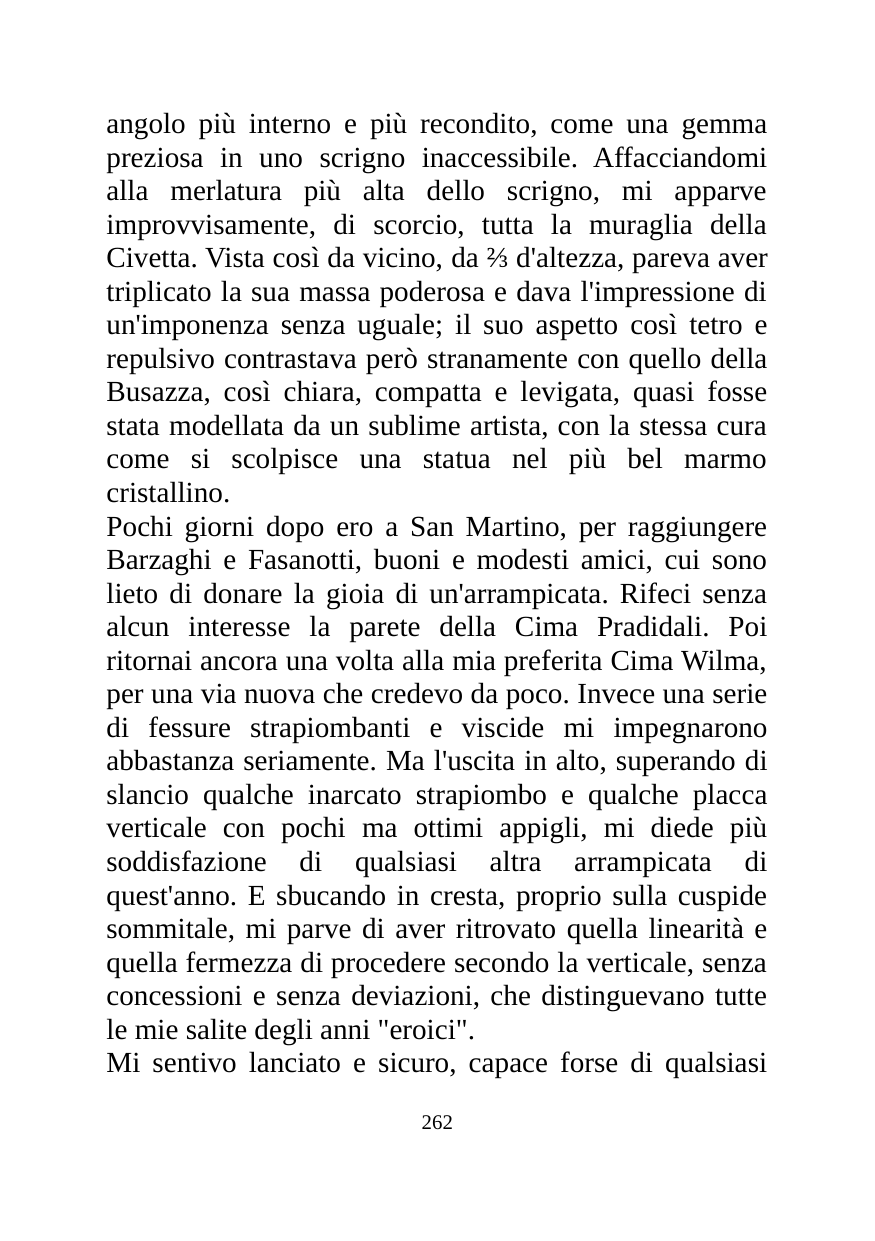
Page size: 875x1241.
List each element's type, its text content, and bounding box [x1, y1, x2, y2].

text angolo più interno e più recondito, come una gemma preziosa in uno scrigno inaccessibile. Affacciandomi alla merlatura più alta dello scrigno, mi apparve improvvisamente, di scorcio, tutta la muraglia della Civetta. Vista così da vicino, da ⅔ d'altezza, pareva aver triplicato la sua massa poderosa e dava l'impressione di un'imponenza senza uguale; il suo aspetto così tetro e repulsivo contrastava però stranamente con quello della Busazza, così chiara, compatta e levigata, quasi fosse stata modellata da un sublime artista, con la stessa cura come si scolpisce una statua nel più bel marmo cristallino. [106, 106, 768, 509]
text Pochi giorni dopo ero a San Martino, per raggiungere Barzaghi e Fasanotti, buoni e modesti amici, cui sono lieto di donare la gioia di un'arrampicata. Rifeci senza alcun interesse la parete della Cima Pradidali. Poi ritornai ancora una volta alla mia preferita Cima Wilma, per una via nuova che credevo da poco. Invece una serie di fessure strapiombanti e viscide mi impegnarono abbastanza seriamente. Ma l'uscita in alto, superando di slancio qualche inarcato strapiombo e qualche placca verticale con pochi ma ottimi appigli, mi diede più soddisfazione di qualsiasi altra arrampicata di quest'anno. E sbucando in cresta, proprio sulla cuspide sommitale, mi parve di aver ritrovato quella linearità e quella fermezza di procedere secondo la verticale, senza concessioni e senza deviazioni, che distinguevano tutte le mie salite degli anni "eroici". [106, 509, 768, 1045]
text Mi sentivo lanciato e sicuro, capace forse di qualsiasi [106, 1045, 768, 1079]
